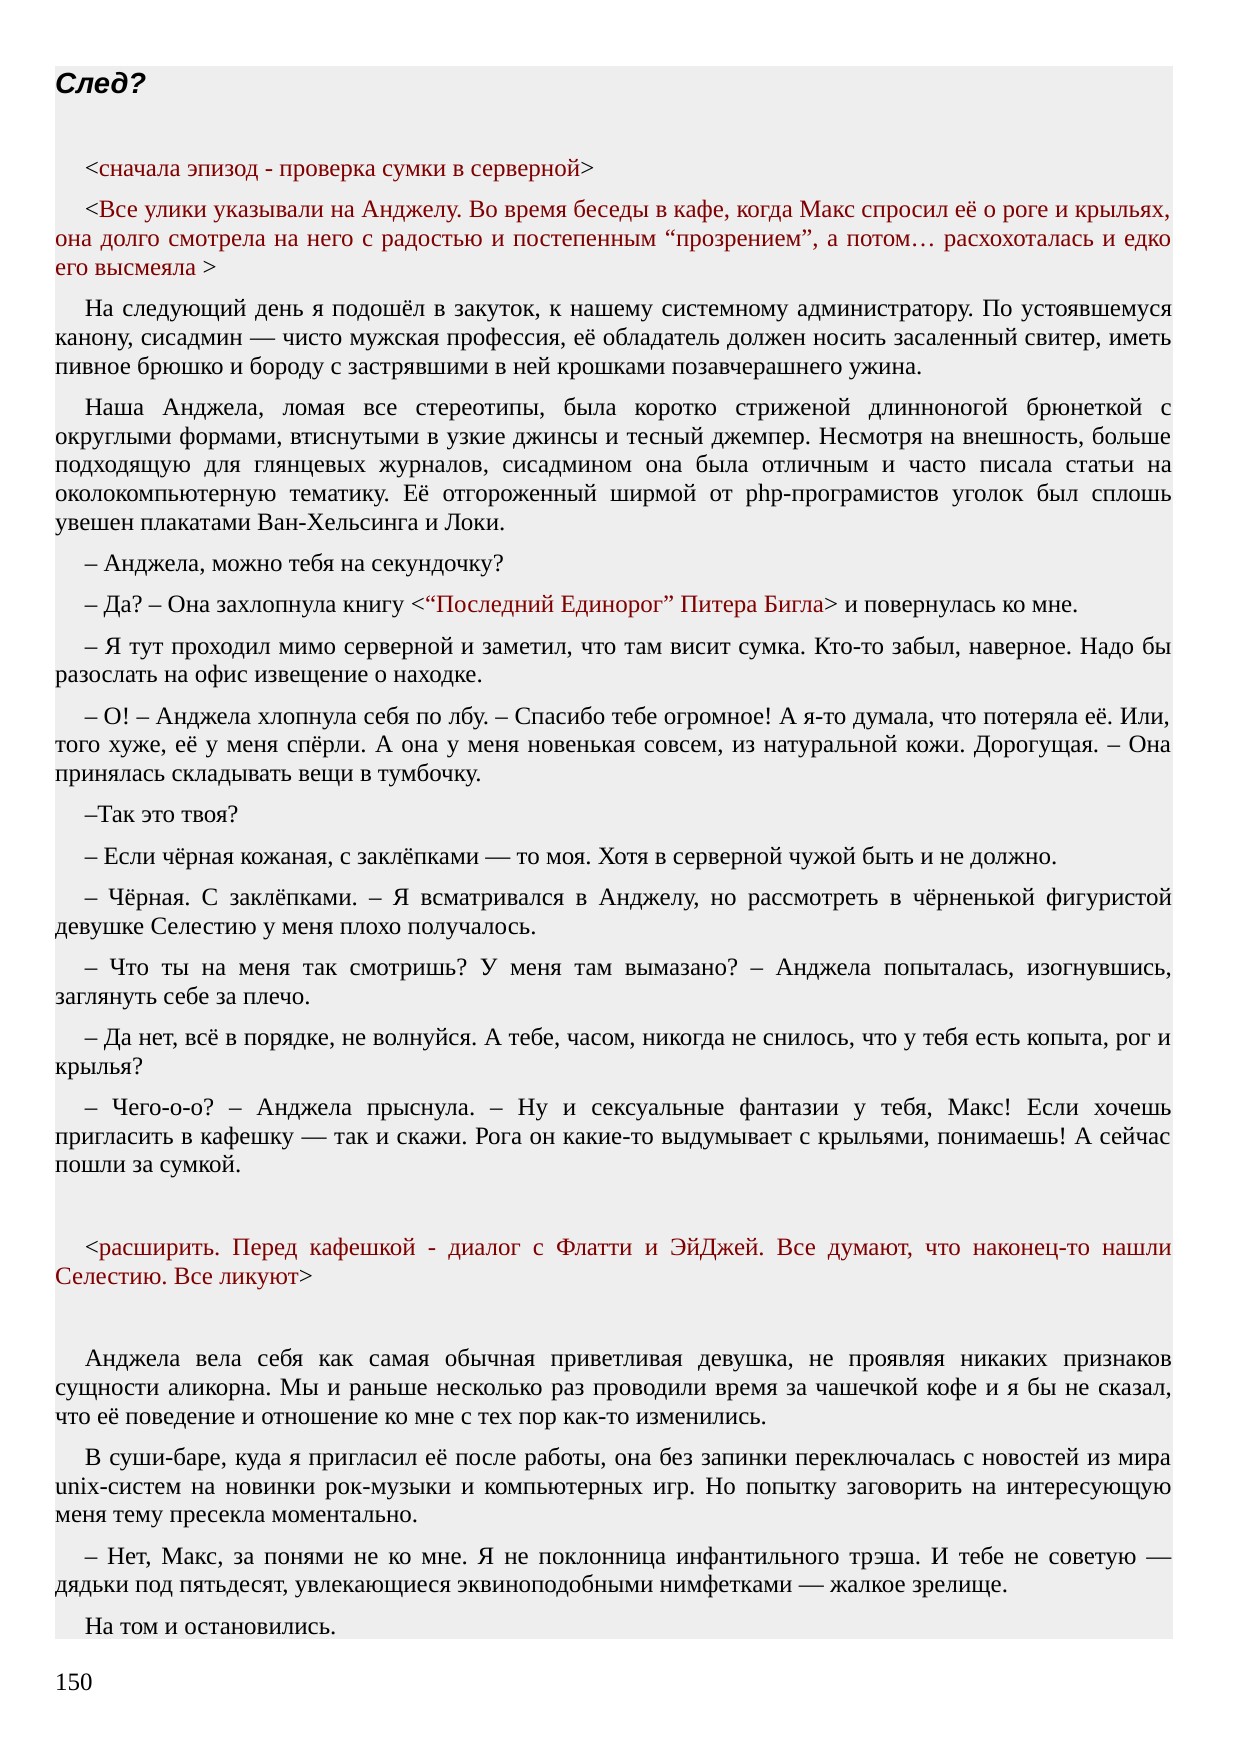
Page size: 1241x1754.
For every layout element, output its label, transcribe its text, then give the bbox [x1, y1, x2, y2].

text В суши-баре, куда я пригласил её после работы, она без запинки переключалась с новостей из мира unix-систем на новинки рок-музыки и компьютерных игр. Но попытку заговорить на интересующую меня тему пресекла моментально. [55, 1442, 1173, 1528]
text Наша Анджела, ломая все стереотипы, была коротко стриженой длинноногой брюнеткой с округлыми формами, втиснутыми в узкие джинсы и тесный джемпер. Несмотря на внешность, больше подходящую для глянцевых журналов, сисадмином она была отличным и часто писала статьи на околокомпьютерную тематику. Её отгороженный ширмой от php-програмистов уголок был сплошь увешен плакатами Ван-Хельсинга и Локи. [55, 392, 1173, 536]
text – Что ты на меня так смотришь? У меня там вымазано? – Анджела попыталась, изогнувшись, заглянуть себе за плечо. [55, 952, 1173, 1009]
text <расширить. Перед кафешкой - диалог с Флатти и ЭйДжей. Все думают, что наконец-то нашли Селестию. Все ликуют> [55, 1232, 1173, 1289]
text – Чёрная. С заклёпками. – Я всматривался в Анджелу, но рассмотреть в чёрненькой фигуристой девушке Селестию у меня плохо получалось. [55, 882, 1173, 939]
text <Все улики указывали на Анджелу. Во время беседы в кафе, когда Макс спросил её о роге и крыльях, она долго смотрела на него с радостью и постепенным “прозрением”, а потом… расхохоталась и едко его высмеяла > [55, 194, 1173, 281]
text – Я тут проходил мимо серверной и заметил, что там висит сумка. Кто-то забыл, наверное. Надо бы разослать на офис извещение о находке. [55, 631, 1173, 688]
text Анджела вела себя как самая обычная приветливая девушка, не проявляя никаких признаков сущности аликорна. Мы и раньше несколько раз проводили время за чашечкой кофе и я бы не сказал, что её поведение и отношение ко мне с тех пор как-то изменились. [55, 1343, 1173, 1429]
text – Да? – Она захлопнула книгу <“Последний Единорог” Питера Бигла> и повернулась ко мне. [55, 589, 1173, 618]
text – Нет, Макс, за понями не ко мне. Я не поклонница инфантильного трэша. И тебе не советую — дядьки под пятьдесят, увлекающиеся эквиноподобными нимфетками — жалкое зрелище. [55, 1541, 1173, 1598]
text –Так это твоя? [55, 799, 1173, 828]
text <сначала эпизод - проверка сумки в серверной> [55, 153, 1173, 182]
text – О! – Анджела хлопнула себя по лбу. – Спасибо тебе огромное! А я-то думала, что потеряла её. Или, того хуже, её у меня спёрли. А она у меня новенькая совсем, из натуральной кожи. Дорогущая. – Она принялась складывать вещи в тумбочку. [55, 701, 1173, 787]
text – Если чёрная кожаная, с заклёпками — то моя. Хотя в серверной чужой быть и не должно. [55, 841, 1173, 869]
subtitle След? [55, 66, 1173, 99]
text На следующий день я подошёл в закуток, к нашему системному администратору. По устоявшемуся канону, сисадмин — чисто мужская профессия, её обладатель должен носить засаленный свитер, иметь пивное брюшко и бороду с застрявшими в ней крошками позавчерашнего ужина. [55, 293, 1173, 379]
text – Анджела, можно тебя на секундочку? [55, 548, 1173, 577]
text На том и остановились. [55, 1611, 1173, 1639]
text – Да нет, всё в порядке, не волнуйся. А тебе, часом, никогда не снилось, что у тебя есть копыта, рог и крылья? [55, 1022, 1173, 1079]
text – Чего-о-о? – Анджела прыснула. – Ну и сексуальные фантазии у тебя, Макс! Если хочешь пригласить в кафешку — так и скажи. Рога он какие-то выдумывает с крыльями, понимаешь! А сейчас пошли за сумкой. [55, 1092, 1173, 1178]
